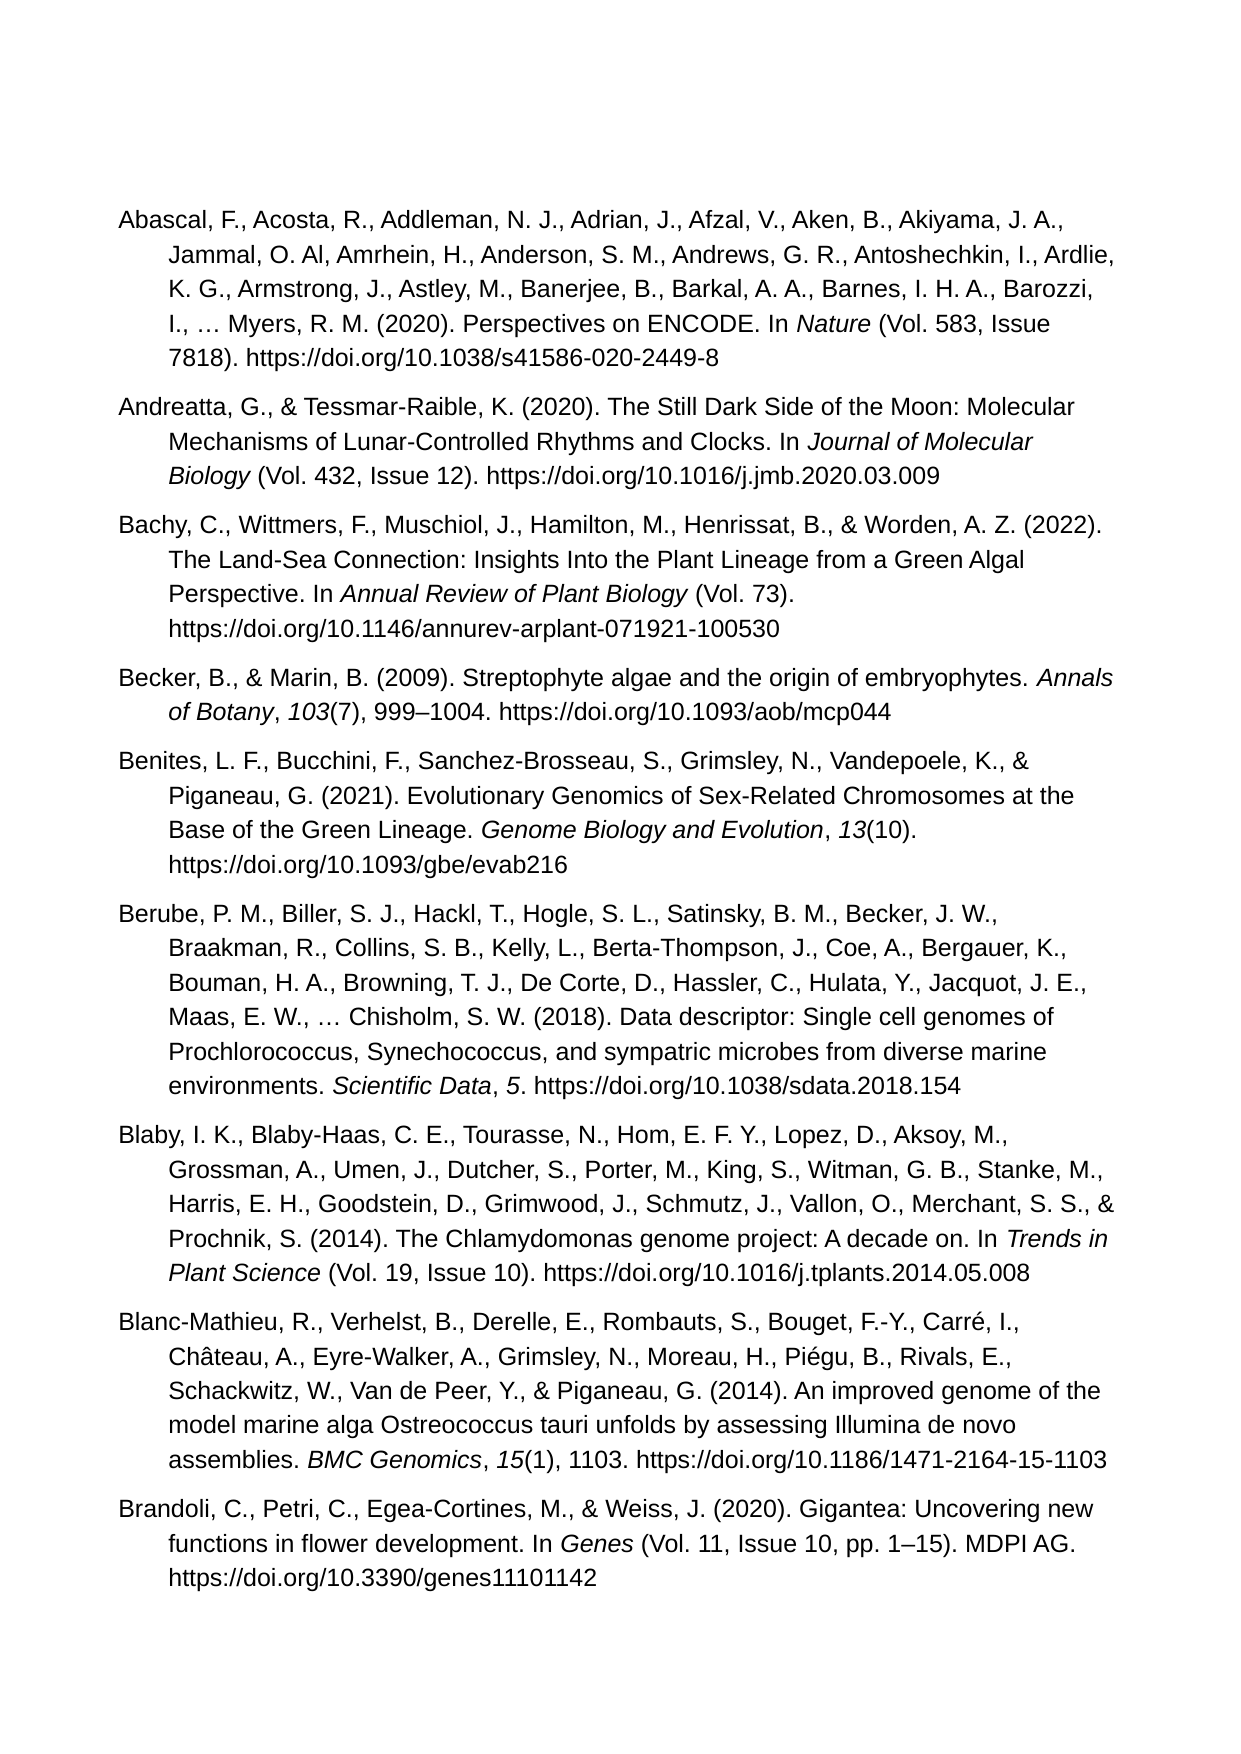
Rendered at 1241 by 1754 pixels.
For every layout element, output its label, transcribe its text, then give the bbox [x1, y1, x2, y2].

text Becker, B., & Marin, B. (2009). Streptophyte algae and the origin of embryophytes. Annals of Botany, 103(7), 999–1004. https://doi.org/10.1093/aob/mcp044 [118, 663, 1122, 726]
text Bachy, C., Wittmers, F., Muschiol, J., Hamilton, M., Henrissat, B., & Worden, A. Z. (2022). The Land-Sea Connection: Insights Into the Plant Lineage from a Green Algal Perspective. In Annual Review of Plant Biology (Vol. 73). https://doi.org/10.1146/annurev-arplant-071921-100530 [118, 510, 1122, 642]
text Benites, L. F., Bucchini, F., Sanchez-Brosseau, S., Grimsley, N., Vandepoele, K., & Piganeau, G. (2021). Evolutionary Genomics of Sex-Related Chromosomes at the Base of the Green Lineage. Genome Biology and Evolution, 13(10). https://doi.org/10.1093/gbe/evab216 [118, 746, 1122, 878]
text Berube, P. M., Biller, S. J., Hackl, T., Hogle, S. L., Satinsky, B. M., Becker, J. W., Braakman, R., Collins, S. B., Kelly, L., Berta-Thompson, J., Coe, A., Bergauer, K., Bouman, H. A., Browning, T. J., De Corte, D., Hassler, C., Hulata, Y., Jacquot, J. E., Maas, E. W., … Chisholm, S. W. (2018). Data descriptor: Single cell genomes of Prochlorococcus, Synechococcus, and sympatric microbes from diverse marine environments. Scientific Data, 5. https://doi.org/10.1038/sdata.2018.154 [118, 899, 1122, 1100]
text Andreatta, G., & Tessmar-Raible, K. (2020). The Still Dark Side of the Moon: Molecular Mechanisms of Lunar-Controlled Rhythms and Clocks. In Journal of Molecular Biology (Vol. 432, Issue 12). https://doi.org/10.1016/j.jmb.2020.03.009 [118, 392, 1122, 490]
text Blanc-Mathieu, R., Verhelst, B., Derelle, E., Rombauts, S., Bouget, F.-Y., Carré, I., Château, A., Eyre-Walker, A., Grimsley, N., Moreau, H., Piégu, B., Rivals, E., Schackwitz, W., Van de Peer, Y., & Piganeau, G. (2014). An improved genome of the model marine alga Ostreococcus tauri unfolds by assessing Illumina de novo assemblies. BMC Genomics, 15(1), 1103. https://doi.org/10.1186/1471-2164-15-1103 [118, 1307, 1122, 1474]
text Brandoli, C., Petri, C., Egea-Cortines, M., & Weiss, J. (2020). Gigantea: Uncovering new functions in flower development. In Genes (Vol. 11, Issue 10, pp. 1–15). MDPI AG. https://doi.org/10.3390/genes11101142 [118, 1494, 1122, 1592]
text Blaby, I. K., Blaby-Haas, C. E., Tourasse, N., Hom, E. F. Y., Lopez, D., Aksoy, M., Grossman, A., Umen, J., Dutcher, S., Porter, M., King, S., Witman, G. B., Stanke, M., Harris, E. H., Goodstein, D., Grimwood, J., Schmutz, J., Vallon, O., Merchant, S. S., & Prochnik, S. (2014). The Chlamydomonas genome project: A decade on. In Trends in Plant Science (Vol. 19, Issue 10). https://doi.org/10.1016/j.tplants.2014.05.008 [118, 1120, 1122, 1287]
text Abascal, F., Acosta, R., Addleman, N. J., Adrian, J., Afzal, V., Aken, B., Akiyama, J. A., Jammal, O. Al, Amrhein, H., Anderson, S. M., Andrews, G. R., Antoshechkin, I., Ardlie, K. G., Armstrong, J., Astley, M., Banerjee, B., Barkal, A. A., Barnes, I. H. A., Barozzi, I., … Myers, R. M. (2020). Perspectives on ENCODE. In Nature (Vol. 583, Issue 7818). https://doi.org/10.1038/s41586-020-2449-8 [118, 205, 1122, 372]
